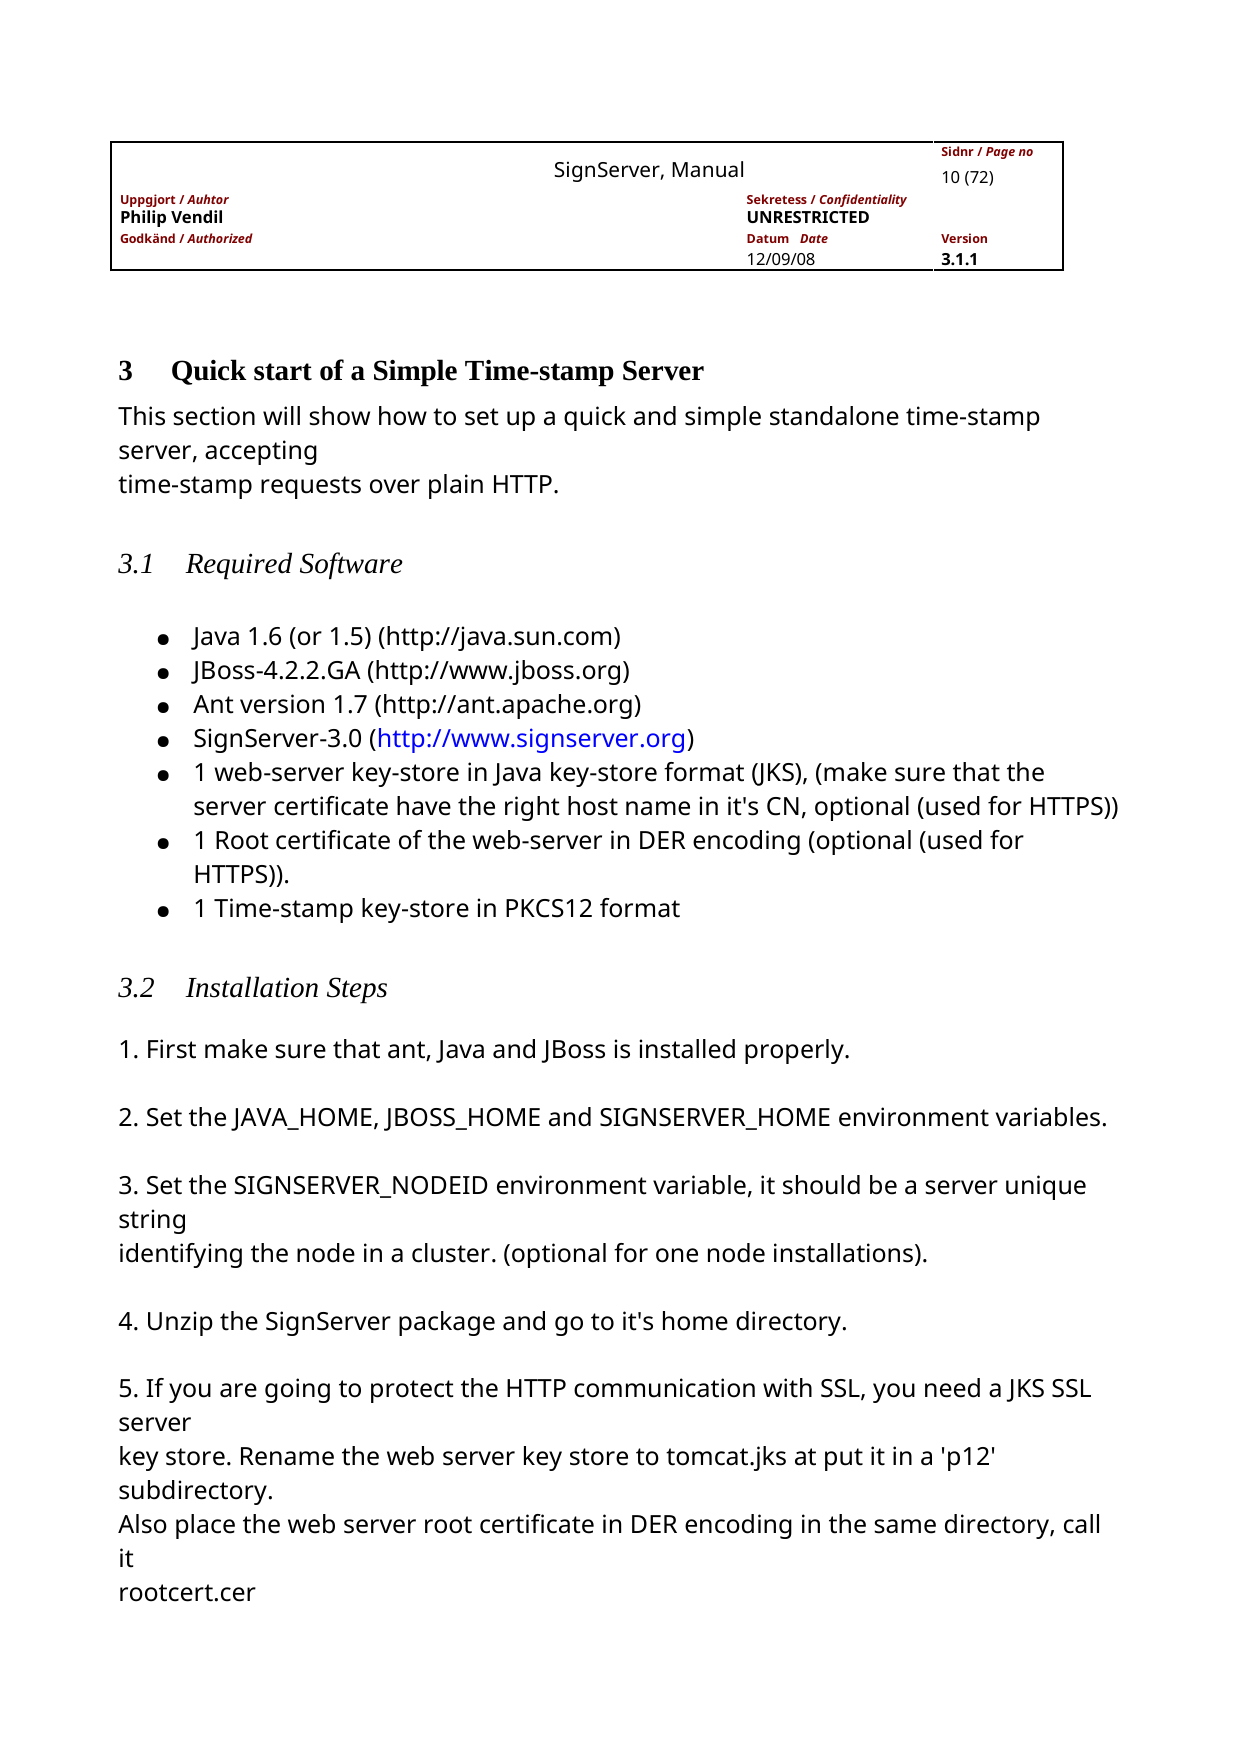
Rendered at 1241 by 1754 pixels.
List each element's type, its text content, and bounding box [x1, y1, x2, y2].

subtitle Required Software [118, 547, 1122, 580]
text This section will show how to set up a quick and simple standalone time-stamp server, accepting [118, 399, 1122, 467]
subtitle Quick start of a Simple Time-stamp Server [118, 354, 1122, 386]
text time-stamp requests over plain HTTP. [118, 467, 1122, 501]
text Also place the web server root certificate in DER encoding in the same directory, call it [118, 1507, 1122, 1575]
list 1 Time-stamp key-store in PKCS12 format [156, 891, 1122, 959]
list JBoss-4.2.2.GA (http://www.jboss.org) [156, 653, 1122, 687]
text rootcert.cer [118, 1575, 1122, 1609]
text identifying the node in a cluster. (optional for one node installations). [118, 1236, 1122, 1303]
list 1 Root certificate of the web-server in DER encoding (optional (used for HTTPS)). [156, 823, 1122, 891]
text 1. First make sure that ant, Java and JBoss is installed properly. [118, 1032, 1122, 1100]
subtitle Installation Steps [118, 971, 1122, 1004]
text 5. If you are going to protect the HTTP communication with SSL, you need a JKS SSL server [118, 1371, 1122, 1439]
text 2. Set the JAVA_HOME, JBOSS_HOME and SIGNSERVER_HOME environment variables. [118, 1100, 1122, 1168]
list 1 web-server key-store in Java key-store format (JKS), (make sure that the server certificate have the right host name in it's CN, optional (used for HTTPS)) [156, 755, 1122, 823]
text 4. Unzip the SignServer package and go to it's home directory. [118, 1303, 1122, 1371]
text key store. Rename the web server key store to tomcat.jks at put it in a 'p12' subdirectory. [118, 1439, 1122, 1507]
text 3. Set the SIGNSERVER_NODEID environment variable, it should be a server unique string [118, 1168, 1122, 1236]
list Java 1.6 (or 1.5) (http://java.sun.com) [156, 619, 1122, 653]
list Ant version 1.7 (http://ant.apache.org) [156, 687, 1122, 721]
list SignServer-3.0 (http://www.signserver.org) [156, 721, 1122, 755]
